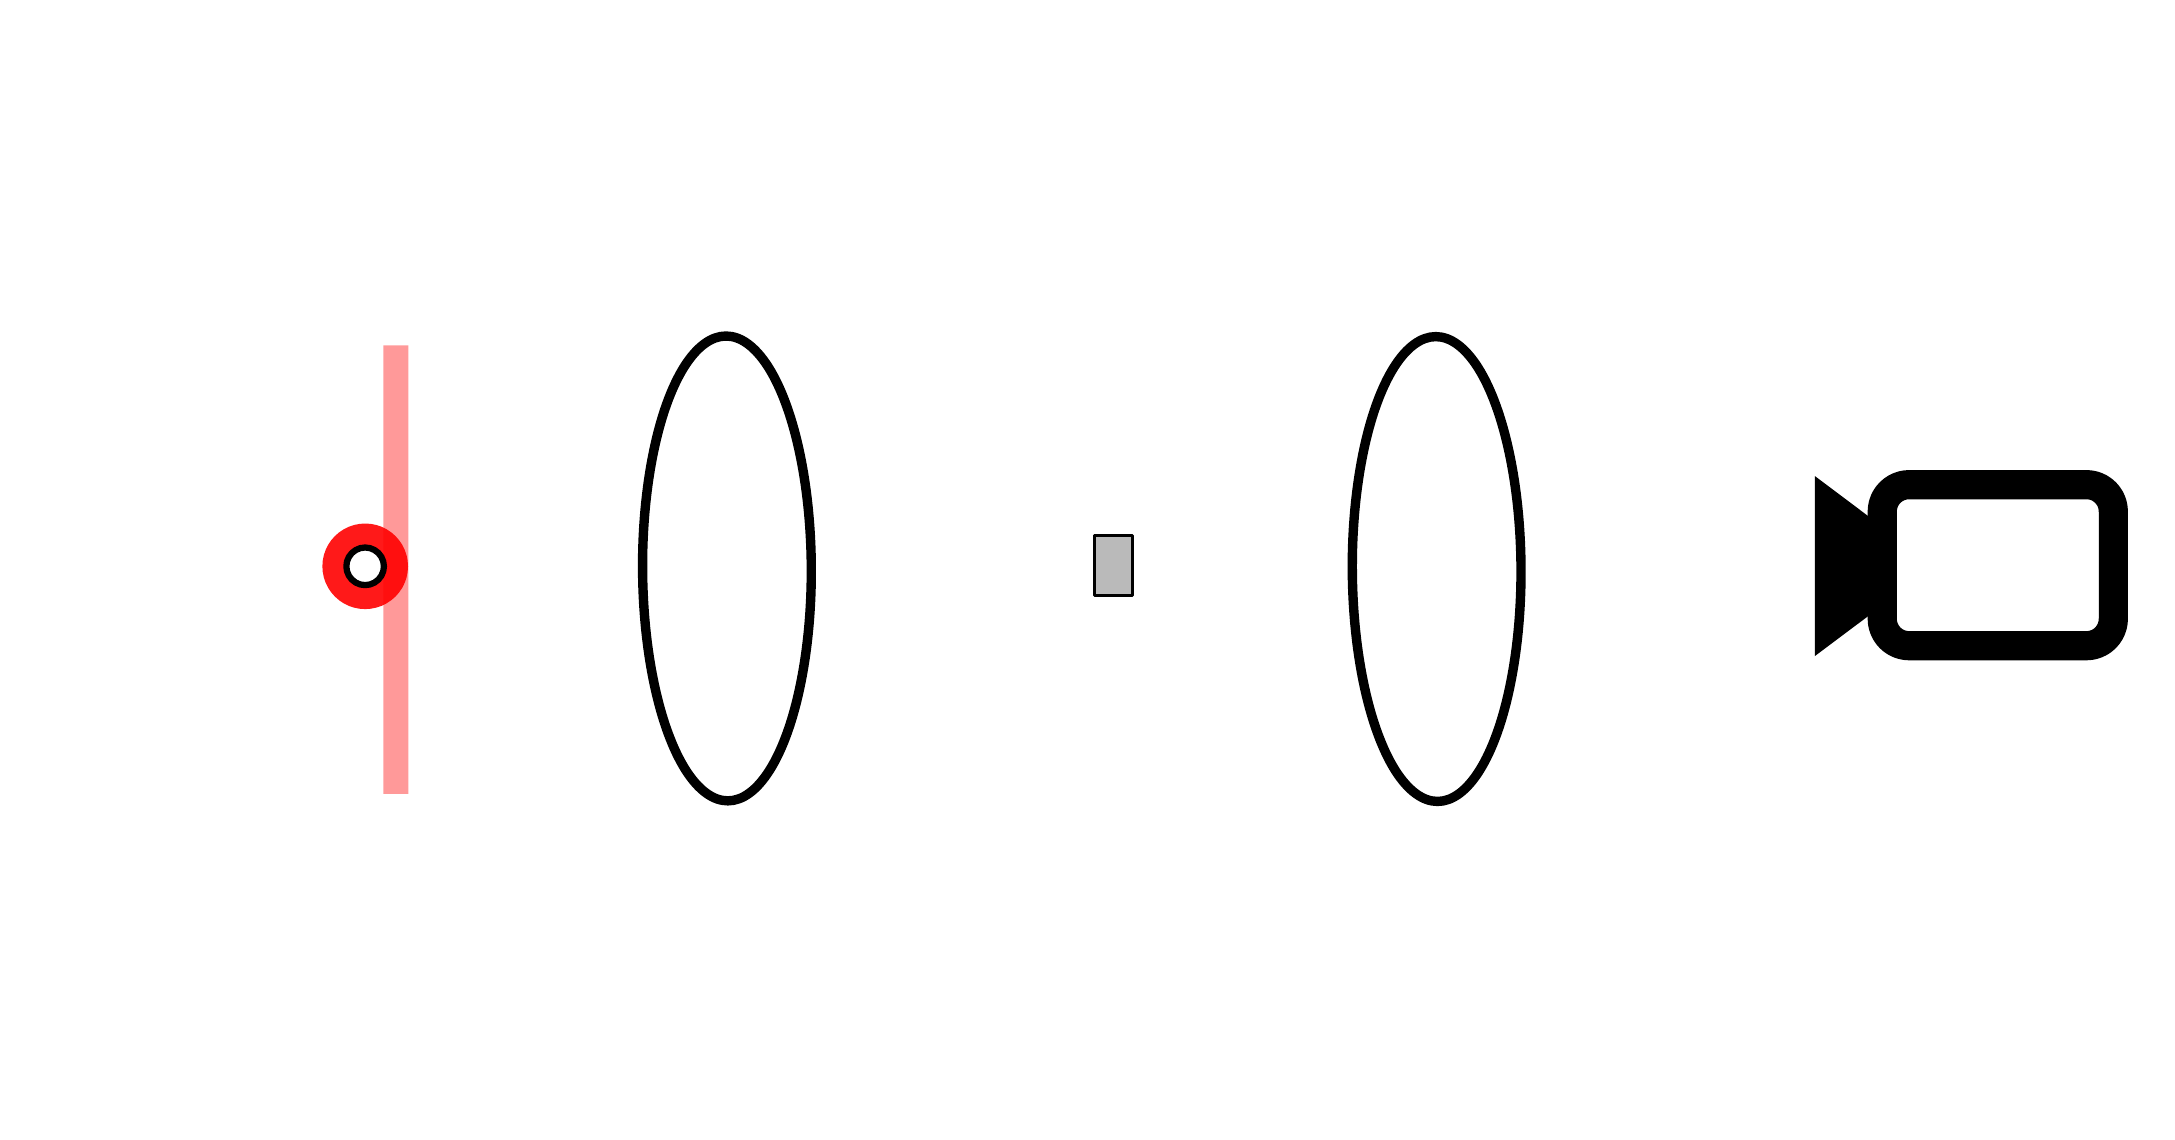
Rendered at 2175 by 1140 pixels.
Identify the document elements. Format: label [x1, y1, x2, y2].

text_box [1882, 484, 2114, 646]
text_box [322, 523, 409, 610]
text_box [1352, 336, 1522, 802]
text_box [1094, 535, 1133, 596]
text_box [1814, 476, 1875, 657]
text_box [642, 336, 812, 801]
